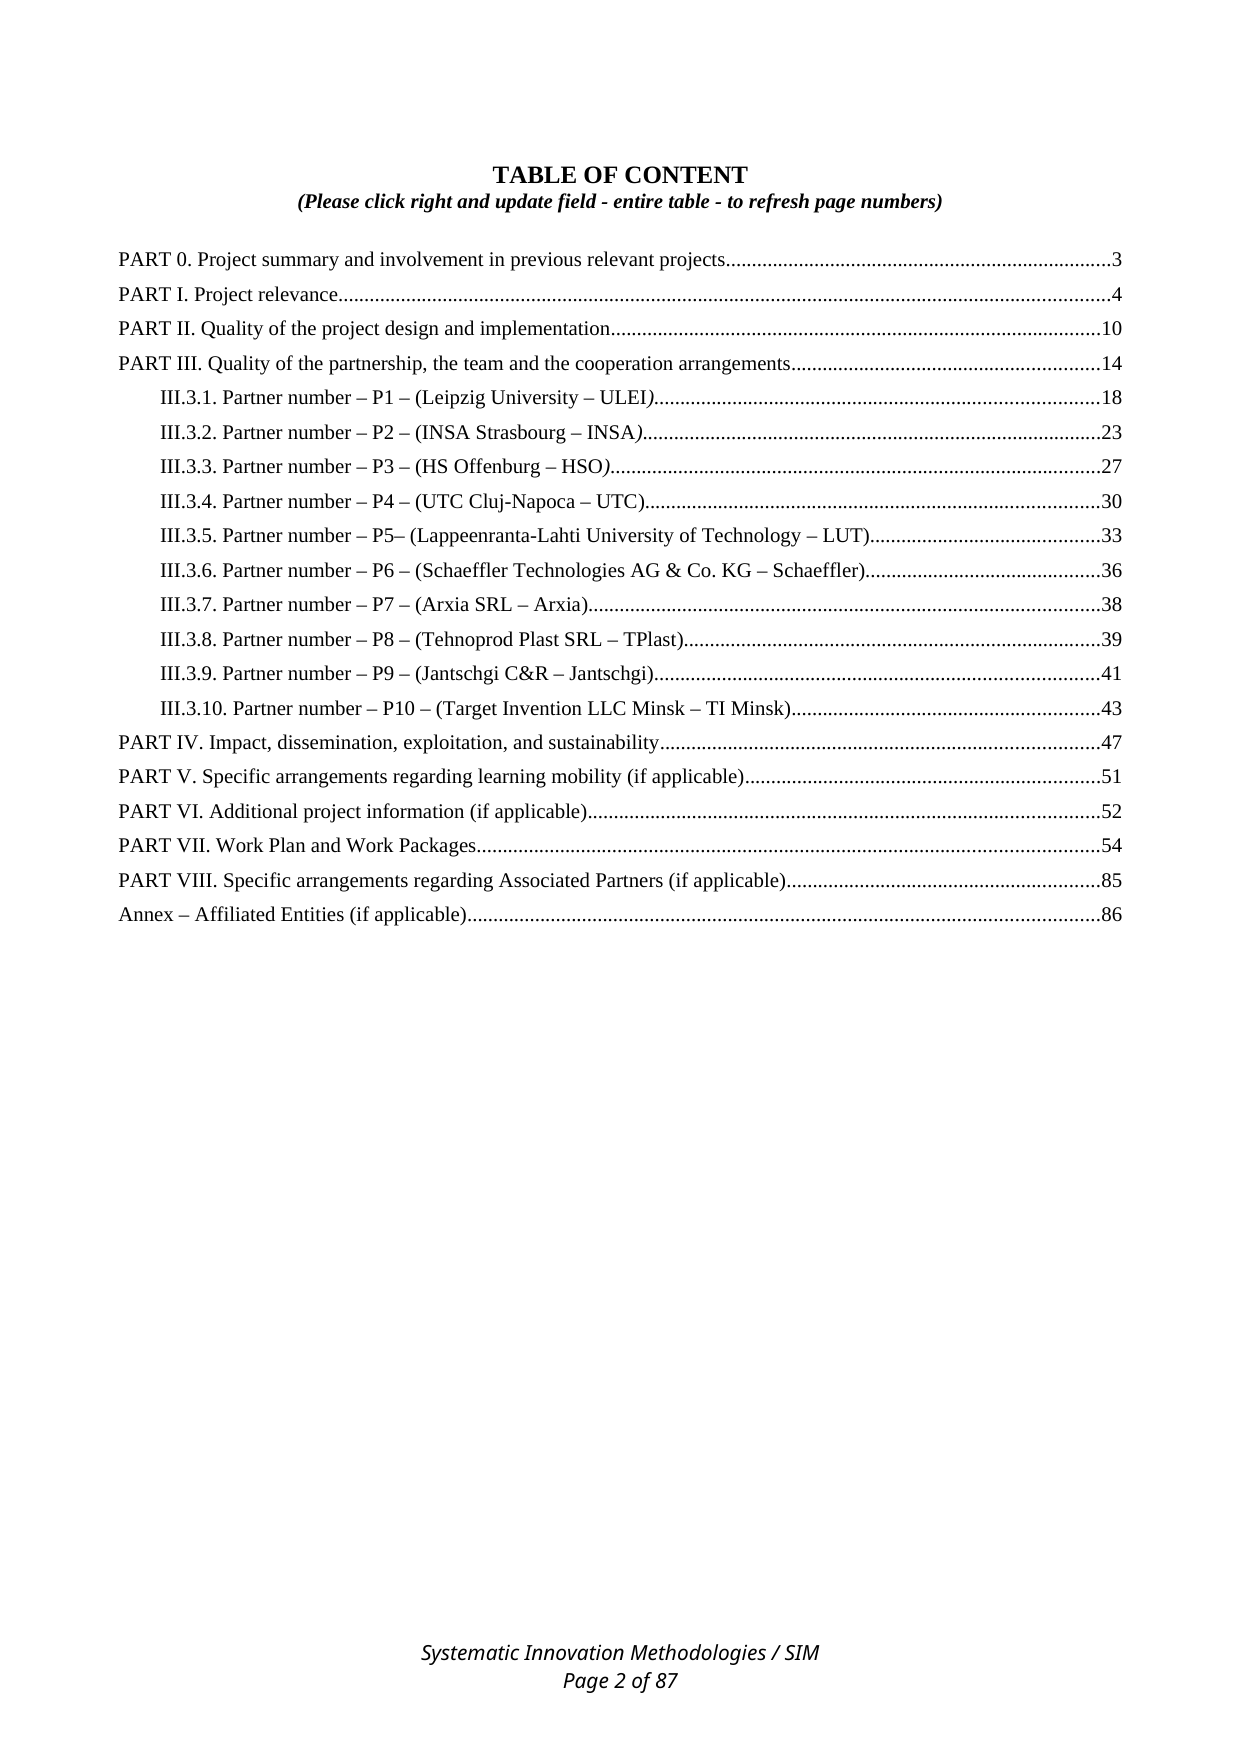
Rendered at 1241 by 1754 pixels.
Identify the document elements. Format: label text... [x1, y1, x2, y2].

text PART V. Specific arrangements regarding learning mobility (if applicable) 51 [118, 764, 1122, 788]
text (Please click right and update field - entire table - to refresh page numbers) [118, 189, 1122, 213]
text PART 0. Project summary and involvement in previous relevant projects 3 [118, 247, 1122, 271]
text III.3.8. Partner number – P8 – (Tehnoprod Plast SRL – TPlast) 39 [160, 626, 1122, 651]
text III.3.7. Partner number – P7 – (Arxia SRL – Arxia) 38 [160, 592, 1122, 616]
text III.3.3. Partner number – P3 – (HS Offenburg – HSO) 27 [160, 454, 1122, 478]
text PART VI. Additional project information (if applicable) 52 [118, 799, 1122, 823]
text III.3.5. Partner number – P5– (Lappeenranta-Lahti University of Technology – LUT) 33 [160, 523, 1122, 547]
text III.3.6. Partner number – P6 – (Schaeffler Technologies AG & Co. KG – Schaeffler) 36 [160, 557, 1122, 582]
text III.3.4. Partner number – P4 – (UTC Cluj-Napoca – UTC) 30 [160, 488, 1122, 513]
text III.3.2. Partner number – P2 – (INSA Strasbourg – INSA) 23 [160, 419, 1122, 444]
text Annex – Affiliated Entities (if applicable) 86 [118, 902, 1122, 926]
text PART III. Quality of the partnership, the team and the cooperation arrangements 14 [118, 351, 1122, 375]
text III.3.9. Partner number – P9 – (Jantschgi C&R – Jantschgi) 41 [160, 661, 1122, 685]
text PART VIII. Specific arrangements regarding Associated Partners (if applicable) 85 [118, 868, 1122, 892]
text PART I. Project relevance 4 [118, 282, 1122, 306]
text III.3.1. Partner number – P1 – (Leipzig University – ULEI) 18 [160, 385, 1122, 409]
text III.3.10. Partner number – P10 – (Target Invention LLC Minsk – TI Minsk) 43 [160, 695, 1122, 719]
text PART VII. Work Plan and Work Packages 54 [118, 833, 1122, 857]
text TABLE OF CONTENT [118, 160, 1122, 189]
text PART IV. Impact, dissemination, exploitation, and sustainability 47 [118, 730, 1122, 754]
text PART II. Quality of the project design and implementation 10 [118, 316, 1122, 340]
